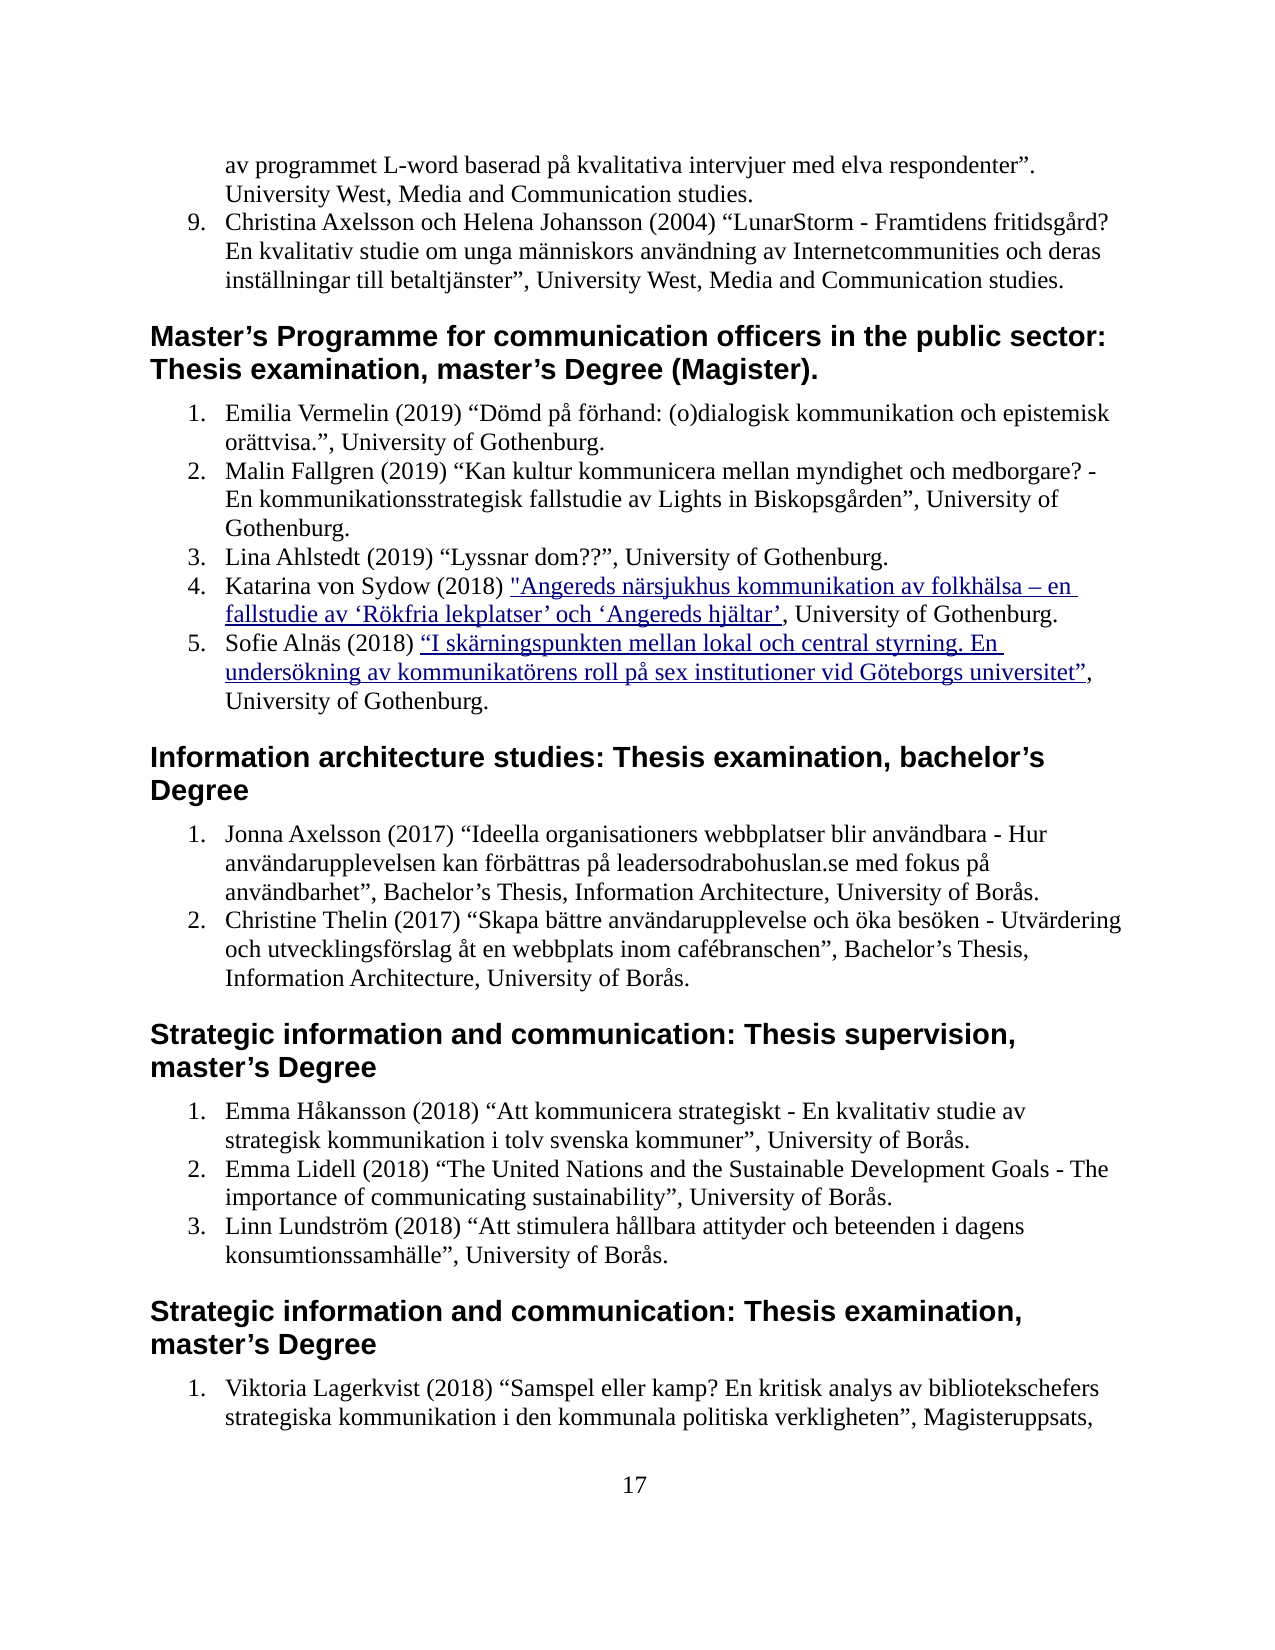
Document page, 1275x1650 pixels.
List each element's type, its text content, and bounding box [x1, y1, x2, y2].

list Sofie Alnäs (2018) “I skärningspunkten mellan lokal och central styrning. En undersökning av kommunikatörens roll på sex institutioner vid Göteborgs universitet”, University of Gothenburg. [187, 628, 1125, 714]
list Emilia Vermelin (2019) “Dömd på förhand: (o)dialogisk kommunikation och epistemisk orättvisa.”, University of Gothenburg. [187, 398, 1125, 456]
list Christina Axelsson och Helena Johansson (2004) “LunarStorm - Framtidens fritidsgård? En kvalitativ studie om unga människors användning av Internetcommunities och deras inställningar till betaltjänster”, University West, Media and Communication studies. [187, 207, 1125, 294]
list Emma Lidell (2018) “The United Nations and the Sustainable Development Goals - The importance of communicating sustainability”, University of Borås. [187, 1154, 1125, 1211]
list Linn Lundström (2018) “Att stimulera hållbara attityder och beteenden i dagens konsumtionssamhälle”, University of Borås. [187, 1211, 1125, 1269]
list Lina Ahlstedt (2019) “Lyssnar dom??”, University of Gothenburg. [187, 542, 1125, 571]
list Christine Thelin (2017) “Skapa bättre användarupplevelse och öka besöken - Utvärdering och utvecklingsförslag åt en webbplats inom cafébranschen”, Bachelor’s Thesis, Information Architecture, University of Borås. [187, 905, 1125, 992]
subtitle Information architecture studies: Thesis examination, bachelor’s Degree [150, 739, 1125, 807]
subtitle Strategic information and communication: Thesis supervision, master’s Degree [150, 1017, 1125, 1084]
list Jonna Axelsson (2017) “Ideella organisationers webbplatser blir användbara - Hur användarupplevelsen kan förbättras på leadersodrabohuslan.se med fokus på användbarhet”, Bachelor’s Thesis, Information Architecture, University of Borås. [187, 819, 1125, 905]
subtitle Master’s Programme for communication officers in the public sector: Thesis examination, master’s Degree (Magister). [150, 319, 1125, 386]
list Viktoria Lagerkvist (2018) “Samspel eller kamp? En kritisk analys av bibliotekschefers strategiska kommunikation i den kommunala politiska verkligheten”, Magisteruppsats, [187, 1373, 1125, 1431]
list Emma Håkansson (2018) “Att kommunicera strategiskt - En kvalitativ studie av strategisk kommunikation i tolv svenska kommuner”, University of Borås. [187, 1096, 1125, 1154]
list av programmet L-word baserad på kvalitativa intervjuer med elva respondenter”. University West, Media and Communication studies. [187, 150, 1125, 207]
subtitle Strategic information and communication: Thesis examination, master’s Degree [150, 1294, 1125, 1361]
list Malin Fallgren (2019) “Kan kultur kommunicera mellan myndighet och medborgare? - En kommunikationsstrategisk fallstudie av Lights in Biskopsgården”, University of Gothenburg. [187, 456, 1125, 542]
list Katarina von Sydow (2018) "Angereds närsjukhus kommunikation av folkhälsa – en fallstudie av ‘Rökfria lekplatser’ och ‘Angereds hjältar’, University of Gothenburg. [187, 571, 1125, 628]
